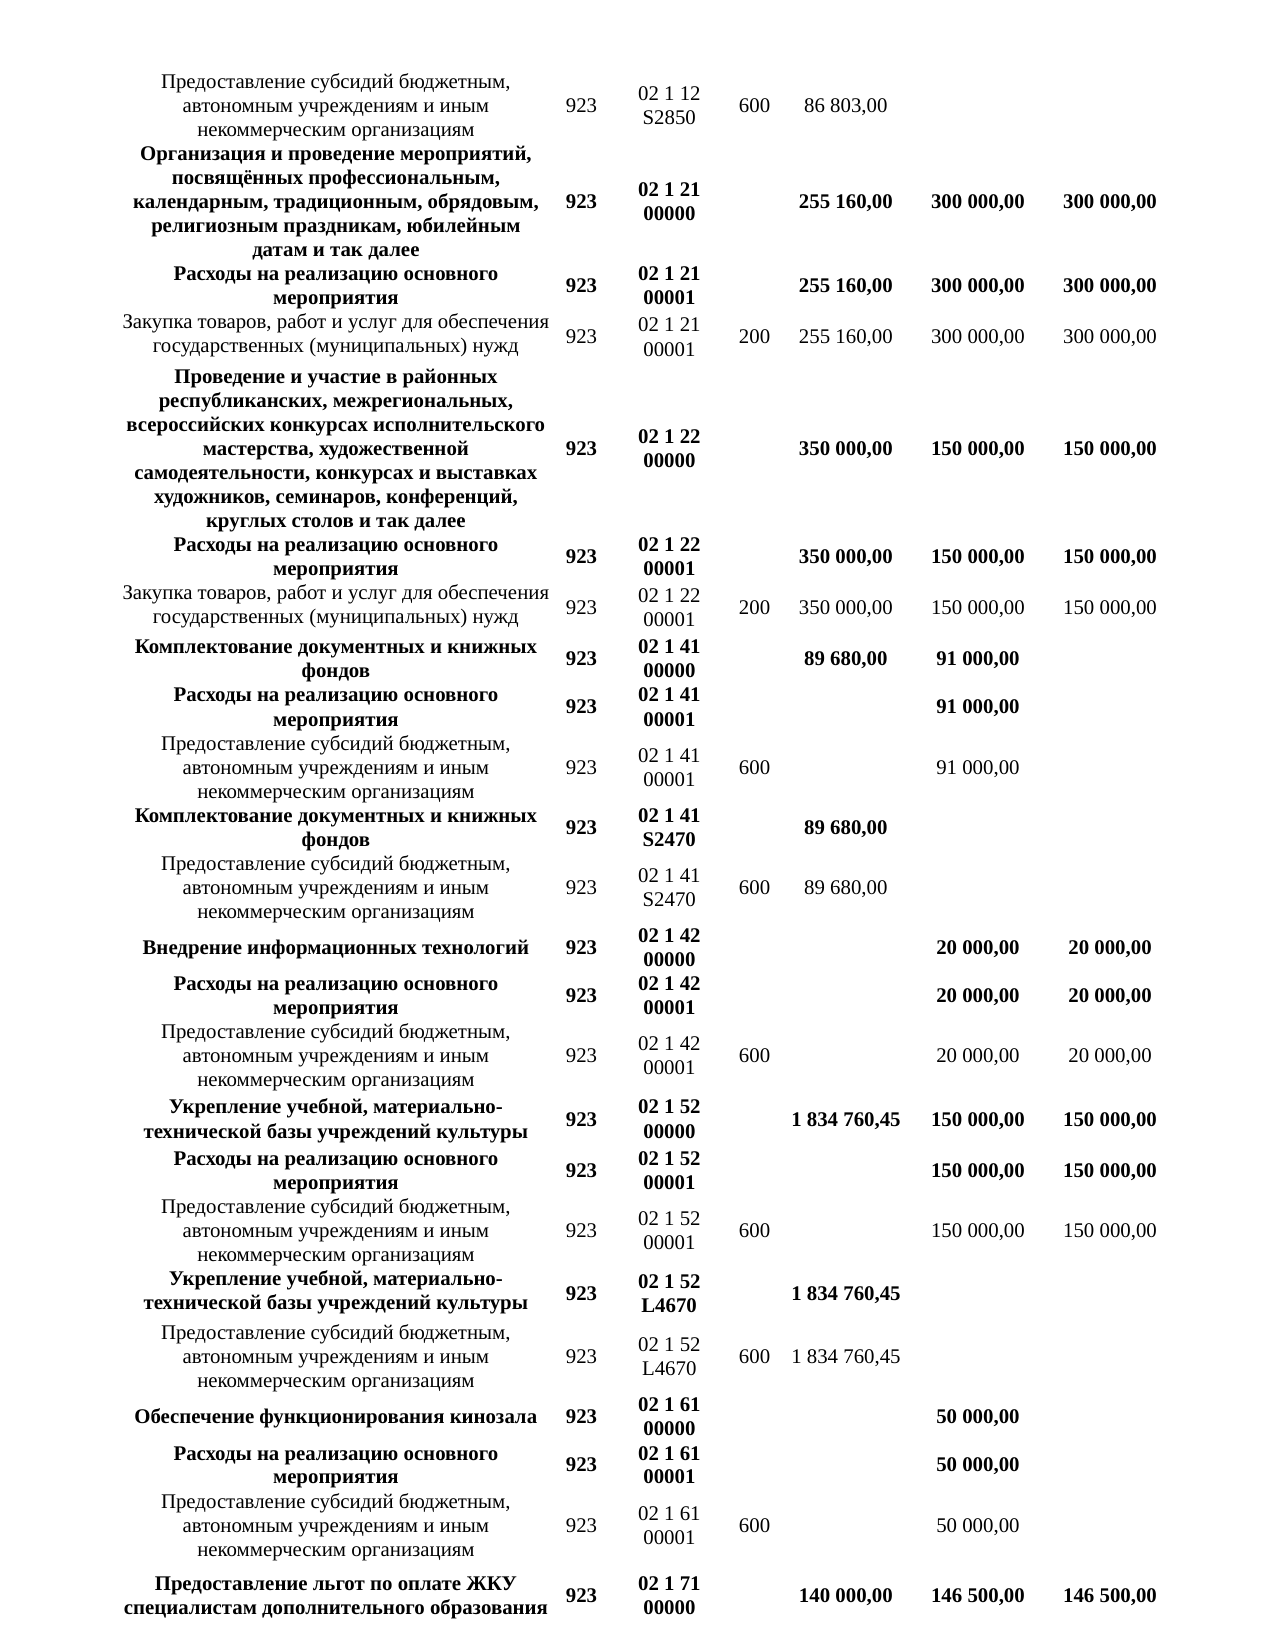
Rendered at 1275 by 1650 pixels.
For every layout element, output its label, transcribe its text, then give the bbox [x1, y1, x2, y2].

table_cell [729, 923, 779, 971]
table_cell [729, 532, 779, 580]
table_cell 923 [553, 803, 609, 851]
table_cell Комплектование документных и книжных фондов [118, 803, 553, 851]
table_cell Предоставление льгот по оплате ЖКУ специалистам дополнительного образования [118, 1561, 553, 1630]
table_cell Расходы на реализацию основного мероприятия [118, 1440, 553, 1488]
table_cell 150 000,00 [1044, 1146, 1176, 1194]
table_cell 89 680,00 [780, 634, 912, 682]
table_cell [780, 923, 912, 971]
table_cell Предоставление субсидий бюджетным, автономным учреждениям и иным некоммерческим организациям [118, 69, 553, 141]
table_cell 923 [553, 1489, 609, 1561]
table_cell Укрепление учебной, материально-технической базы учреждений культуры [118, 1091, 553, 1146]
table_cell 02 1 42 00001 [609, 1019, 729, 1091]
table_cell [780, 1194, 912, 1266]
table_cell 150 000,00 [1044, 532, 1176, 580]
table_cell [729, 1440, 779, 1488]
table_cell 923 [553, 851, 609, 923]
table_cell 300 000,00 [1044, 141, 1176, 261]
table_cell 600 [729, 1019, 779, 1091]
table_cell 300 000,00 [912, 141, 1044, 261]
table_cell [1044, 851, 1176, 923]
table_cell 91 000,00 [912, 731, 1044, 803]
table_cell 02 1 52 L4670 [609, 1266, 729, 1320]
table_cell 300 000,00 [1044, 261, 1176, 309]
table_cell 02 1 41 S2470 [609, 851, 729, 923]
table_cell 150 000,00 [912, 1091, 1044, 1146]
table_cell [729, 141, 779, 261]
table_cell [912, 1266, 1044, 1320]
table_cell Предоставление субсидий бюджетным, автономным учреждениям и иным некоммерческим организациям [118, 1019, 553, 1091]
table_cell [729, 803, 779, 851]
table_cell [729, 1392, 779, 1440]
table_cell [729, 364, 779, 532]
table_cell Укрепление учебной, материально-технической базы учреждений культуры [118, 1266, 553, 1320]
table_cell Расходы на реализацию основного мероприятия [118, 683, 553, 731]
table_cell [729, 634, 779, 682]
table_cell 02 1 61 00000 [609, 1392, 729, 1440]
table_cell 02 1 21 00000 [609, 141, 729, 261]
table_cell [912, 851, 1044, 923]
table_cell [729, 1561, 779, 1630]
table_cell 91 000,00 [912, 634, 1044, 682]
table_cell 50 000,00 [912, 1392, 1044, 1440]
table_cell [1044, 1440, 1176, 1488]
table_cell 923 [553, 309, 609, 363]
table_cell 20 000,00 [1044, 971, 1176, 1019]
table_cell 86 803,00 [780, 69, 912, 141]
table_cell 350 000,00 [780, 364, 912, 532]
table_cell 923 [553, 141, 609, 261]
table_cell [912, 69, 1044, 141]
table_cell [780, 683, 912, 731]
table_cell [1044, 731, 1176, 803]
table_cell 50 000,00 [912, 1440, 1044, 1488]
table_cell 150 000,00 [912, 580, 1044, 634]
table_cell 600 [729, 851, 779, 923]
table_cell 02 1 21 00001 [609, 309, 729, 363]
table_cell 150 000,00 [1044, 1194, 1176, 1266]
table_cell 923 [553, 1194, 609, 1266]
table_cell [1044, 634, 1176, 682]
table_cell Организация и проведение мероприятий, посвящённых профессиональным, календарным, традиционным, обрядовым, религиозным праздникам, юбилейным датам и так далее [118, 141, 553, 261]
table_cell 200 [729, 309, 779, 363]
table_cell 923 [553, 364, 609, 532]
table_cell 923 [553, 261, 609, 309]
table_cell 02 1 22 00001 [609, 580, 729, 634]
table_cell 923 [553, 731, 609, 803]
table_cell 600 [729, 731, 779, 803]
table_cell [1044, 1266, 1176, 1320]
table_cell Предоставление субсидий бюджетным, автономным учреждениям и иным некоммерческим организациям [118, 1489, 553, 1561]
table_cell [729, 261, 779, 309]
table_cell 923 [553, 1440, 609, 1488]
table_cell Обеспечение функционирования кинозала [118, 1392, 553, 1440]
table_cell 02 1 52 00001 [609, 1146, 729, 1194]
table_cell Предоставление субсидий бюджетным, автономным учреждениям и иным некоммерческим организациям [118, 731, 553, 803]
table_cell 146 500,00 [1044, 1561, 1176, 1630]
table_cell 02 1 61 00001 [609, 1440, 729, 1488]
table_cell [729, 971, 779, 1019]
table_cell [780, 1489, 912, 1561]
table_cell 923 [553, 1320, 609, 1392]
table_cell 150 000,00 [912, 1146, 1044, 1194]
table_cell 350 000,00 [780, 532, 912, 580]
table_cell [780, 731, 912, 803]
table_cell 150 000,00 [1044, 1091, 1176, 1146]
table_cell [780, 1392, 912, 1440]
table_cell 02 1 71 00000 [609, 1561, 729, 1630]
table_cell 02 1 42 00000 [609, 923, 729, 971]
table_cell 923 [553, 1266, 609, 1320]
table_cell 02 1 61 00001 [609, 1489, 729, 1561]
table_cell [780, 971, 912, 1019]
table_cell 600 [729, 69, 779, 141]
table_cell 02 1 22 00000 [609, 364, 729, 532]
table_cell [912, 803, 1044, 851]
table_cell [1044, 1489, 1176, 1561]
table_cell Предоставление субсидий бюджетным, автономным учреждениям и иным некоммерческим организациям [118, 1320, 553, 1392]
table_cell 02 1 22 00001 [609, 532, 729, 580]
table_cell 50 000,00 [912, 1489, 1044, 1561]
table_cell 923 [553, 683, 609, 731]
table_cell 02 1 41 00001 [609, 683, 729, 731]
table_cell Предоставление субсидий бюджетным, автономным учреждениям и иным некоммерческим организациям [118, 851, 553, 923]
table_cell 20 000,00 [1044, 923, 1176, 971]
table_cell [729, 683, 779, 731]
table_cell 20 000,00 [912, 971, 1044, 1019]
table_cell 1 834 760,45 [780, 1266, 912, 1320]
table_cell 1 834 760,45 [780, 1320, 912, 1392]
table_cell Расходы на реализацию основного мероприятия [118, 261, 553, 309]
table_cell 02 1 42 00001 [609, 971, 729, 1019]
table_cell 02 1 52 00001 [609, 1194, 729, 1266]
table_cell [729, 1146, 779, 1194]
table_cell 923 [553, 1091, 609, 1146]
table_cell 02 1 41 00000 [609, 634, 729, 682]
table_cell [912, 1320, 1044, 1392]
table_cell 300 000,00 [912, 309, 1044, 363]
table_cell [1044, 803, 1176, 851]
table_cell 02 1 41 S2470 [609, 803, 729, 851]
table_cell [1044, 69, 1176, 141]
table_cell [1044, 1320, 1176, 1392]
table_cell 923 [553, 532, 609, 580]
table_cell 923 [553, 69, 609, 141]
table_cell 255 160,00 [780, 309, 912, 363]
table_cell 150 000,00 [1044, 364, 1176, 532]
table_cell [1044, 1392, 1176, 1440]
table_cell 89 680,00 [780, 803, 912, 851]
table_cell 255 160,00 [780, 261, 912, 309]
table_cell 140 000,00 [780, 1561, 912, 1630]
table_cell 350 000,00 [780, 580, 912, 634]
table_cell Предоставление субсидий бюджетным, автономным учреждениям и иным некоммерческим организациям [118, 1194, 553, 1266]
table_cell [780, 1019, 912, 1091]
table_cell 150 000,00 [912, 364, 1044, 532]
table_cell 923 [553, 634, 609, 682]
table_cell 150 000,00 [912, 532, 1044, 580]
table_cell Расходы на реализацию основного мероприятия [118, 1146, 553, 1194]
table_cell 923 [553, 1561, 609, 1630]
table_cell Расходы на реализацию основного мероприятия [118, 971, 553, 1019]
table_cell 02 1 52 L4670 [609, 1320, 729, 1392]
table_cell 02 1 41 00001 [609, 731, 729, 803]
table_cell 600 [729, 1194, 779, 1266]
table_cell Проведение и участие в районных республиканских, межрегиональных, всероссийских конкурсах исполнительского мастерства, художественной самодеятельности, конкурсах и выставках художников, семинаров, конференций, круглых столов и так далее [118, 364, 553, 532]
table_cell [729, 1091, 779, 1146]
table_cell 1 834 760,45 [780, 1091, 912, 1146]
table_cell 20 000,00 [912, 923, 1044, 971]
table_cell Закупка товаров, работ и услуг для обеспечения государственных (муниципальных) нужд [118, 580, 553, 634]
table_cell 600 [729, 1489, 779, 1561]
table_cell 923 [553, 971, 609, 1019]
table_cell Расходы на реализацию основного мероприятия [118, 532, 553, 580]
table_cell 600 [729, 1320, 779, 1392]
table_cell Комплектование документных и книжных фондов [118, 634, 553, 682]
table_cell 923 [553, 1146, 609, 1194]
table_cell 923 [553, 1392, 609, 1440]
table_cell 02 1 12 S2850 [609, 69, 729, 141]
table_cell 150 000,00 [912, 1194, 1044, 1266]
table_cell Закупка товаров, работ и услуг для обеспечения государственных (муниципальных) нужд [118, 309, 553, 363]
table_cell 923 [553, 923, 609, 971]
table_cell 89 680,00 [780, 851, 912, 923]
table_cell 91 000,00 [912, 683, 1044, 731]
table_cell 300 000,00 [1044, 309, 1176, 363]
table_cell [780, 1146, 912, 1194]
table_cell [729, 1266, 779, 1320]
table_cell 20 000,00 [912, 1019, 1044, 1091]
table_cell 923 [553, 1019, 609, 1091]
table_cell 146 500,00 [912, 1561, 1044, 1630]
table_cell 02 1 52 00000 [609, 1091, 729, 1146]
table_cell 150 000,00 [1044, 580, 1176, 634]
table_cell 02 1 21 00001 [609, 261, 729, 309]
table_cell 20 000,00 [1044, 1019, 1176, 1091]
table_cell 300 000,00 [912, 261, 1044, 309]
table_cell [780, 1440, 912, 1488]
table_cell 200 [729, 580, 779, 634]
table_cell 923 [553, 580, 609, 634]
table_cell 255 160,00 [780, 141, 912, 261]
table_cell [1044, 683, 1176, 731]
table_cell Внедрение информационных технологий [118, 923, 553, 971]
